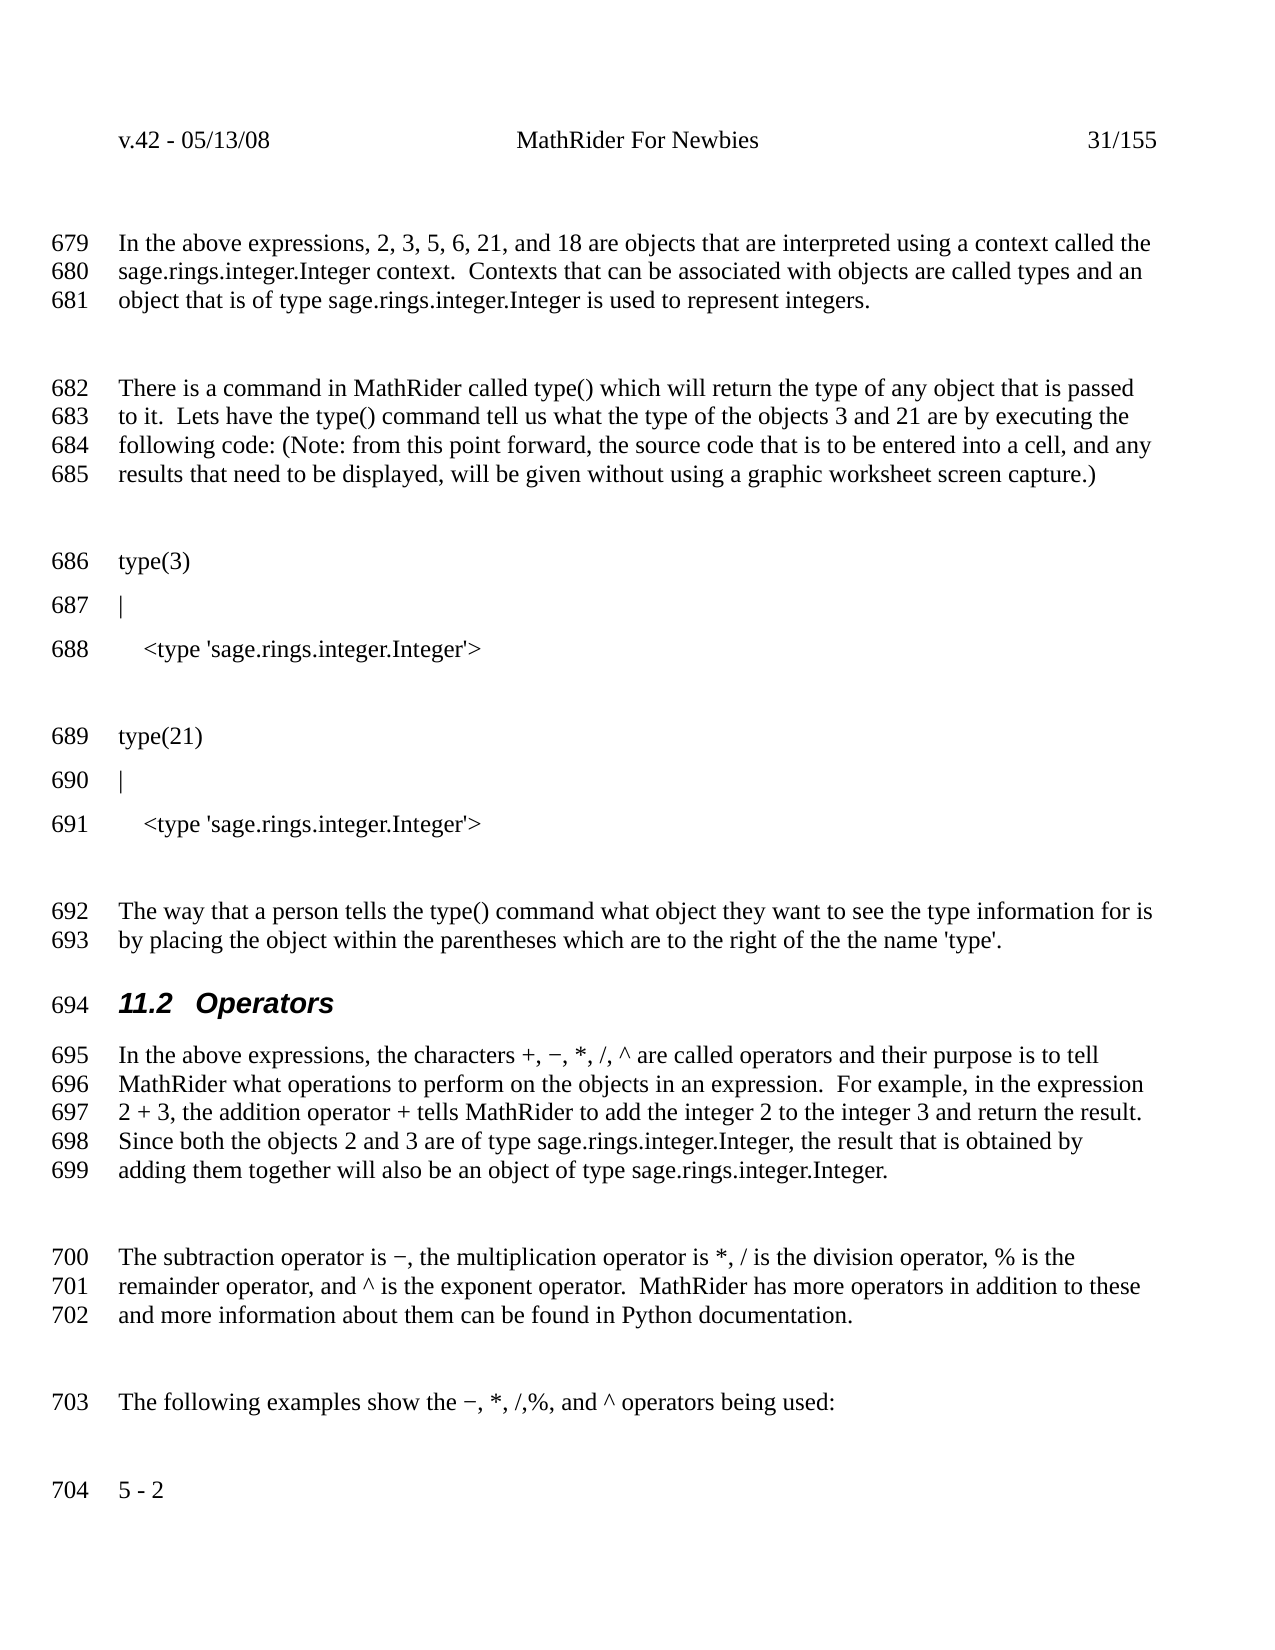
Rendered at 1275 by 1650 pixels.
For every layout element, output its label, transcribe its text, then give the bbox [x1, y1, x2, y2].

text 5 - 2 [118, 1475, 1157, 1504]
text type(21) [118, 721, 1157, 750]
text In the above expressions, the characters +, −, *, /, ^ are called operators and their purpose is to tell MathRider what operations to perform on the objects in an expression. For example, in the expression 2 + 3, the addition operator + tells MathRider to add the integer 2 to the integer 3 and return the result. Since both the objects 2 and 3 are of type sage.rings.integer.Integer, the result that is obtained by adding them together will also be an object of type sage.rings.integer.Integer. [118, 1040, 1157, 1184]
text The following examples show the −, *, /,%, and ^ operators being used: [118, 1387, 1157, 1416]
text <type 'sage.rings.integer.Integer'> [118, 634, 1157, 663]
text <type 'sage.rings.integer.Integer'> [118, 809, 1157, 838]
text There is a command in MathRider called type() which will return the type of any object that is passed to it. Lets have the type() command tell us what the type of the objects 3 and 21 are by executing the following code: (Note: from this point forward, the source code that is to be entered into a cell, and any results that need to be displayed, will be given without using a graphic worksheet screen capture.) [118, 373, 1157, 488]
text In the above expressions, 2, 3, 5, 6, 21, and 18 are objects that are interpreted using a context called the sage.rings.integer.Integer context. Contexts that can be associated with objects are called types and an object that is of type sage.rings.integer.Integer is used to represent integers. [118, 228, 1157, 314]
text type(3) [118, 546, 1157, 575]
text The way that a person tells the type() command what object they want to see the type information for is by placing the object within the parentheses which are to the right of the the name 'type'. [118, 896, 1157, 954]
text | [118, 590, 1157, 619]
subtitle Operators [118, 986, 1157, 1020]
text The subtraction operator is −, the multiplication operator is *, / is the division operator, % is the remainder operator, and ^ is the exponent operator. MathRider has more operators in addition to these and more information about them can be found in Python documentation. [118, 1242, 1157, 1329]
text | [118, 765, 1157, 794]
